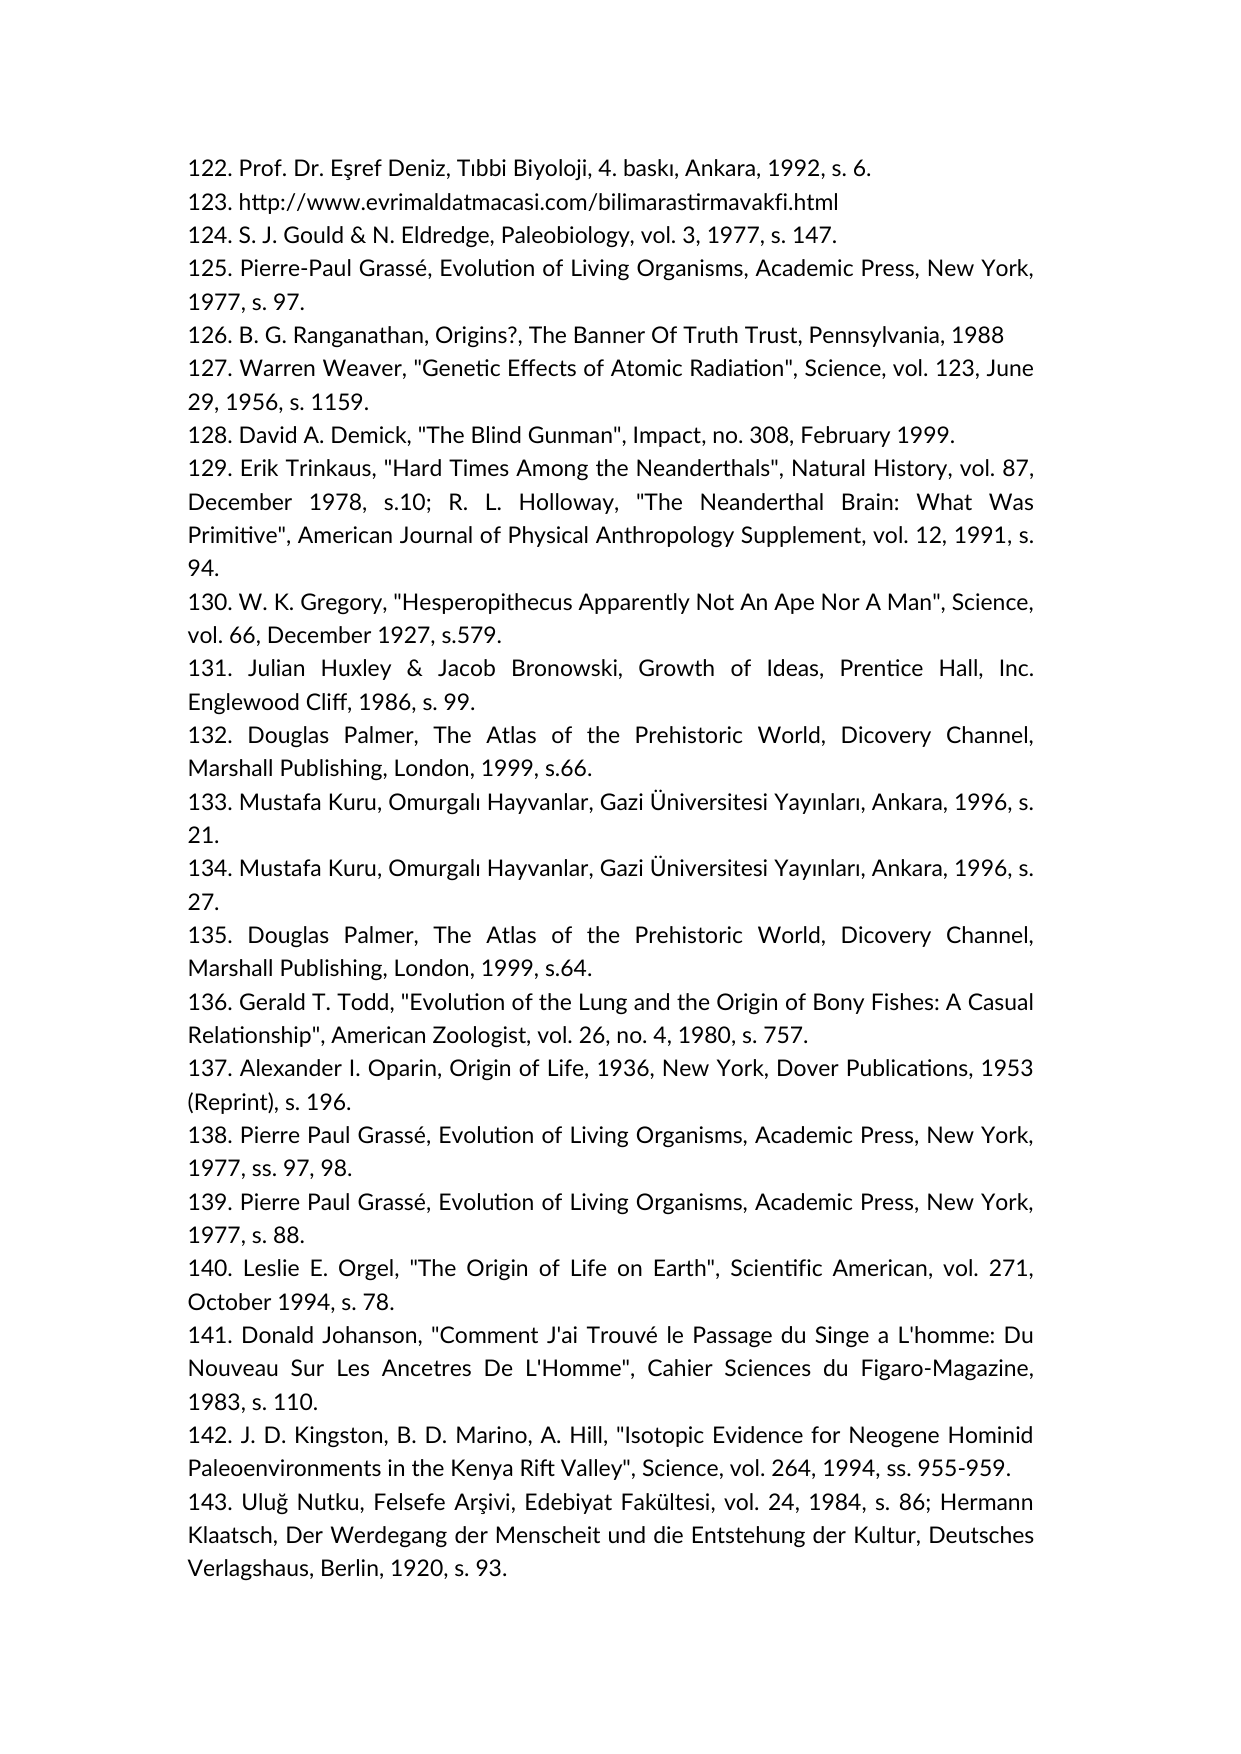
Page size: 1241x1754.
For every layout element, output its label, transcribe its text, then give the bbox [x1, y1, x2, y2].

text 139. Pierre Paul Grassé, Evolution of Living Organisms, Academic Press, New York, 1977, s. 88. [187, 1183, 1035, 1250]
text 128. David A. Demick, "The Blind Gunman", Impact, no. 308, February 1999. [187, 417, 1035, 450]
text 126. B. G. Ranganathan, Origins?, The Banner Of Truth Trust, Pennsylvania, 1988 [187, 317, 1035, 350]
text 129. Erik Trinkaus, "Hard Times Among the Neanderthals", Natural History, vol. 87, December 1978, s.10; R. L. Holloway, "The Neanderthal Brain: What Was Primitive", American Journal of Physical Anthropology Supplement, vol. 12, 1991, s. 94. [187, 450, 1035, 583]
text 136. Gerald T. Todd, "Evolution of the Lung and the Origin of Bony Fishes: A Casual Relationship", American Zoologist, vol. 26, no. 4, 1980, s. 757. [187, 983, 1035, 1050]
text 130. W. K. Gregory, "Hesperopithecus Apparently Not An Ape Nor A Man", Science, vol. 66, December 1927, s.579. [187, 583, 1035, 650]
text 125. Pierre-Paul Grassé, Evolution of Living Organisms, Academic Press, New York, 1977, s. 97. [187, 250, 1035, 317]
text 141. Donald Johanson, "Comment J'ai Trouvé le Passage du Singe a L'homme: Du Nouveau Sur Les Ancetres De L'Homme", Cahier Sciences du Figaro-Magazine, 1983, s. 110. [187, 1317, 1035, 1417]
text 132. Douglas Palmer, The Atlas of the Prehistoric World, Dicovery Channel, Marshall Publishing, London, 1999, s.66. [187, 717, 1035, 783]
text 122. Prof. Dr. Eşref Deniz, Tıbbi Biyoloji, 4. baskı, Ankara, 1992, s. 6. [187, 150, 1035, 183]
text 123. http://www.evrimaldatmacasi.com/bilimarastirmavakfi.html [187, 183, 1035, 217]
text 137. Alexander I. Oparin, Origin of Life, 1936, New York, Dover Publications, 1953 (Reprint), s. 196. [187, 1050, 1035, 1117]
text 127. Warren Weaver, "Genetic Effects of Atomic Radiation", Science, vol. 123, June 29, 1956, s. 1159. [187, 350, 1035, 417]
text 133. Mustafa Kuru, Omurgalı Hayvanlar, Gazi Üniversitesi Yayınları, Ankara, 1996, s. 21. [187, 783, 1035, 850]
text 124. S. J. Gould & N. Eldredge, Paleobiology, vol. 3, 1977, s. 147. [187, 217, 1035, 250]
text 142. J. D. Kingston, B. D. Marino, A. Hill, "Isotopic Evidence for Neogene Hominid Paleoenvironments in the Kenya Rift Valley", Science, vol. 264, 1994, ss. 955-959. [187, 1417, 1035, 1483]
text 131. Julian Huxley & Jacob Bronowski, Growth of Ideas, Prentice Hall, Inc. Englewood Cliff, 1986, s. 99. [187, 650, 1035, 717]
text 138. Pierre Paul Grassé, Evolution of Living Organisms, Academic Press, New York, 1977, ss. 97, 98. [187, 1117, 1035, 1183]
text 140. Leslie E. Orgel, "The Origin of Life on Earth", Scientific American, vol. 271, October 1994, s. 78. [187, 1250, 1035, 1317]
text 134. Mustafa Kuru, Omurgalı Hayvanlar, Gazi Üniversitesi Yayınları, Ankara, 1996, s. 27. [187, 850, 1035, 917]
text 143. Uluğ Nutku, Felsefe Arşivi, Edebiyat Fakültesi, vol. 24, 1984, s. 86; Hermann Klaatsch, Der Werdegang der Menscheit und die Entstehung der Kultur, Deutsches Verlagshaus, Berlin, 1920, s. 93. [187, 1483, 1035, 1583]
text 135. Douglas Palmer, The Atlas of the Prehistoric World, Dicovery Channel, Marshall Publishing, London, 1999, s.64. [187, 917, 1035, 983]
